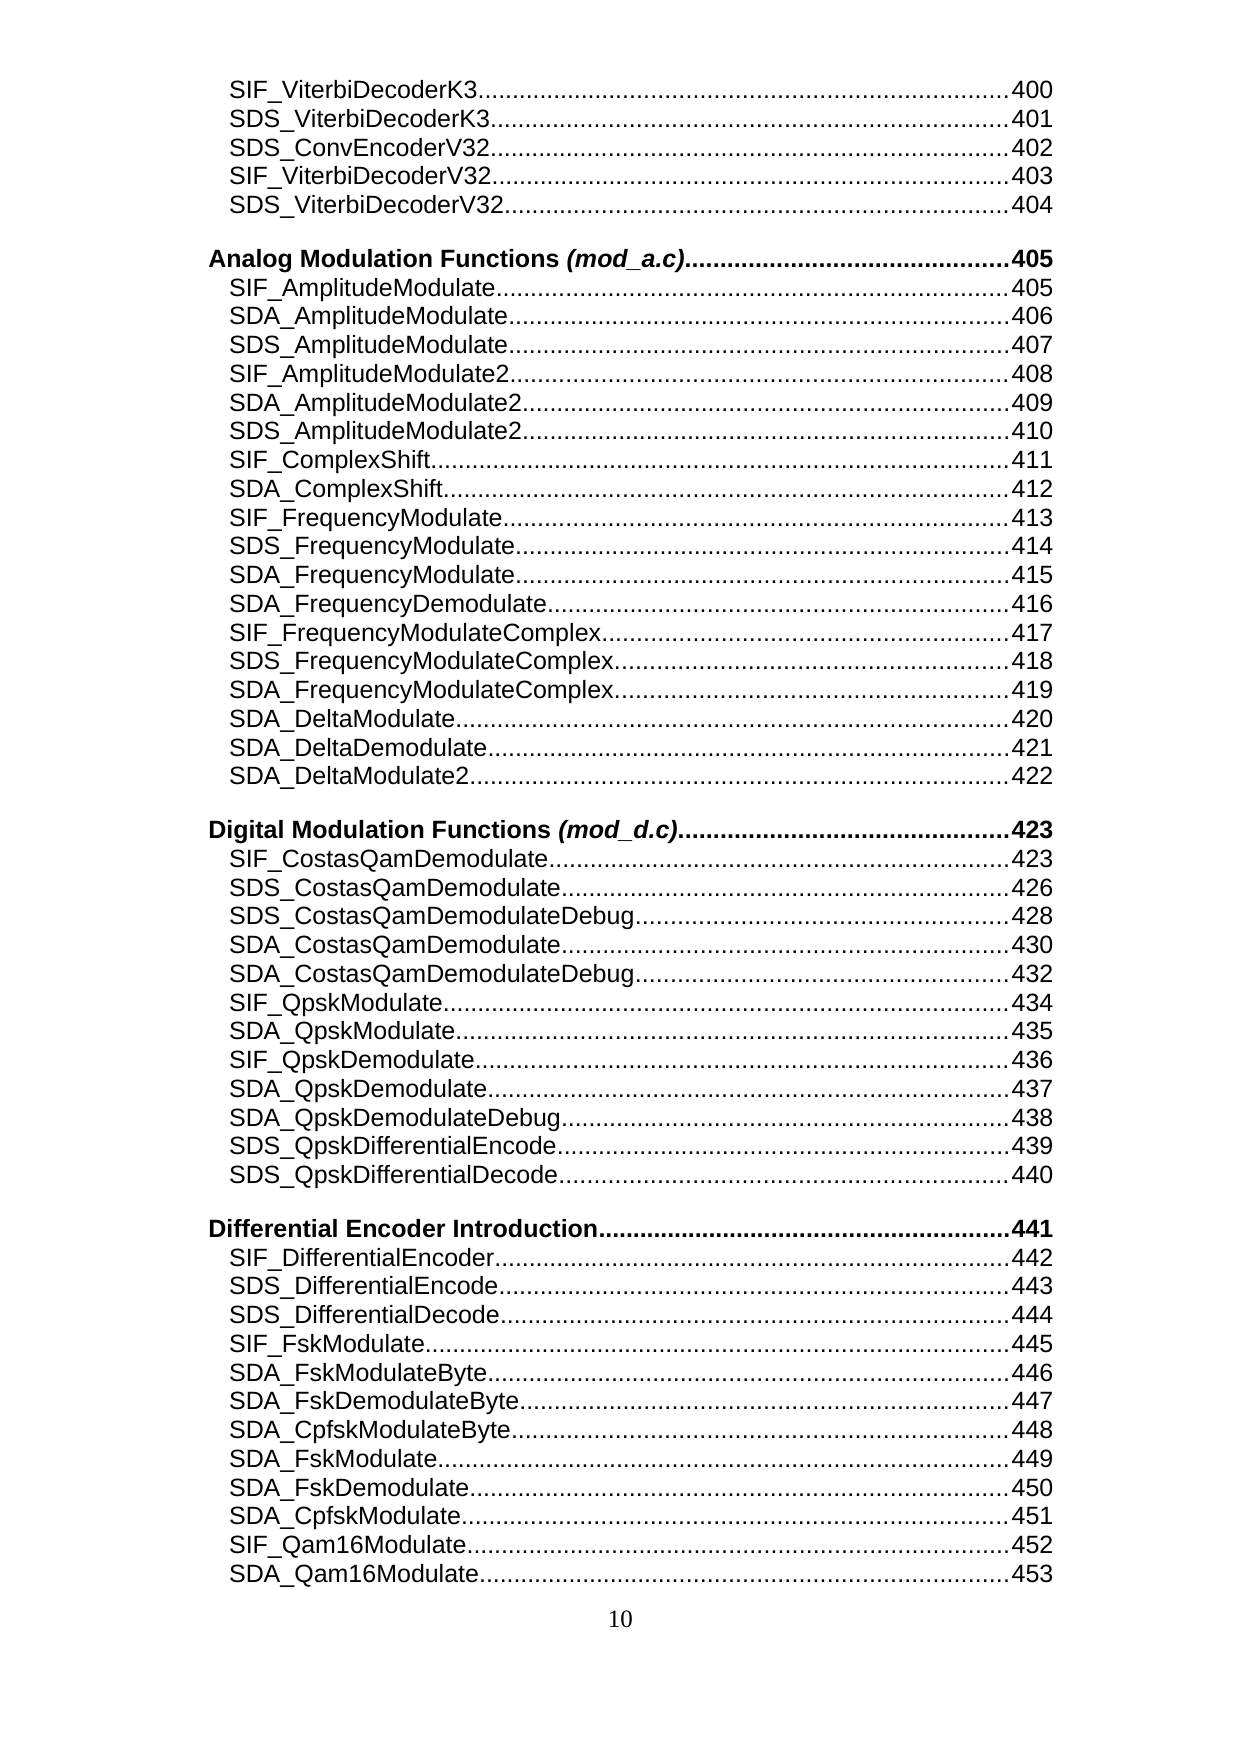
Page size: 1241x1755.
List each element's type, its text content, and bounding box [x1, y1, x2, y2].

text SDS_ConvEncoderV32 402 [229, 132, 1053, 161]
text SIF_AmplitudeModulate2 408 [229, 359, 1053, 387]
text SDS_AmplitudeModulate2 410 [229, 416, 1053, 445]
text SDS_QpskDifferentialEncode 439 [229, 1131, 1053, 1160]
text SIF_ViterbiDecoderV32 403 [229, 161, 1053, 190]
text SDA_CostasQamDemodulate 430 [229, 930, 1053, 959]
text SIF_ViterbiDecoderK3 400 [229, 75, 1053, 104]
text SDA_FrequencyModulateComplex 419 [229, 675, 1053, 704]
text SDS_FrequencyModulateComplex 418 [229, 646, 1053, 675]
text SDS_ViterbiDecoderK3 401 [229, 104, 1053, 132]
text SIF_FrequencyModulate 413 [229, 502, 1053, 531]
text SDS_DifferentialEncode 443 [229, 1271, 1053, 1300]
text SDA_FskDemodulate 450 [229, 1472, 1053, 1501]
text SDA_CpfskModulateByte 448 [229, 1415, 1053, 1444]
text SDS_FrequencyModulate 414 [229, 531, 1053, 560]
text SIF_QpskDemodulate 436 [229, 1045, 1053, 1074]
text SIF_AmplitudeModulate 405 [229, 272, 1053, 301]
text SIF_Qam16Modulate 452 [229, 1530, 1053, 1559]
text SIF_FskModulate 445 [229, 1329, 1053, 1357]
text SDA_CostasQamDemodulateDebug 432 [229, 959, 1053, 987]
text SDA_AmplitudeModulate2 409 [229, 387, 1053, 416]
text SDA_DeltaDemodulate 421 [229, 732, 1053, 761]
text SDA_FrequencyDemodulate 416 [229, 589, 1053, 617]
text SDS_AmplitudeModulate 407 [229, 330, 1053, 359]
text SDS_CostasQamDemodulate 426 [229, 872, 1053, 901]
text SDA_CpfskModulate 451 [229, 1501, 1053, 1530]
text SDA_QpskDemodulate 437 [229, 1074, 1053, 1102]
text SDS_QpskDifferentialDecode 440 [229, 1160, 1053, 1189]
text SIF_DifferentialEncoder 442 [229, 1242, 1053, 1271]
text SIF_CostasQamDemodulate 423 [229, 844, 1053, 872]
text Differential Encoder Introduction 441 [208, 1214, 1053, 1242]
text SDA_ComplexShift 412 [229, 474, 1053, 502]
text SDS_ViterbiDecoderV32 404 [229, 190, 1053, 219]
text SDA_Qam16Modulate 453 [229, 1559, 1053, 1587]
text SDA_DeltaModulate2 422 [229, 761, 1053, 790]
text SDA_FskModulateByte 446 [229, 1357, 1053, 1386]
text SDA_QpskDemodulateDebug 438 [229, 1102, 1053, 1131]
text SIF_QpskModulate 434 [229, 987, 1053, 1016]
text Digital Modulation Functions (mod_d.c) 423 [208, 815, 1053, 844]
text SIF_ComplexShift 411 [229, 445, 1053, 474]
text Analog Modulation Functions (mod_a.c) 405 [208, 244, 1053, 272]
text SDA_FrequencyModulate 415 [229, 560, 1053, 589]
text SDA_FskDemodulateByte 447 [229, 1386, 1053, 1415]
text SDS_CostasQamDemodulateDebug 428 [229, 901, 1053, 930]
text SDA_DeltaModulate 420 [229, 704, 1053, 732]
text SDA_QpskModulate 435 [229, 1016, 1053, 1045]
text SDS_DifferentialDecode 444 [229, 1300, 1053, 1329]
text SIF_FrequencyModulateComplex 417 [229, 617, 1053, 646]
text SDA_AmplitudeModulate 406 [229, 301, 1053, 330]
text SDA_FskModulate 449 [229, 1444, 1053, 1472]
